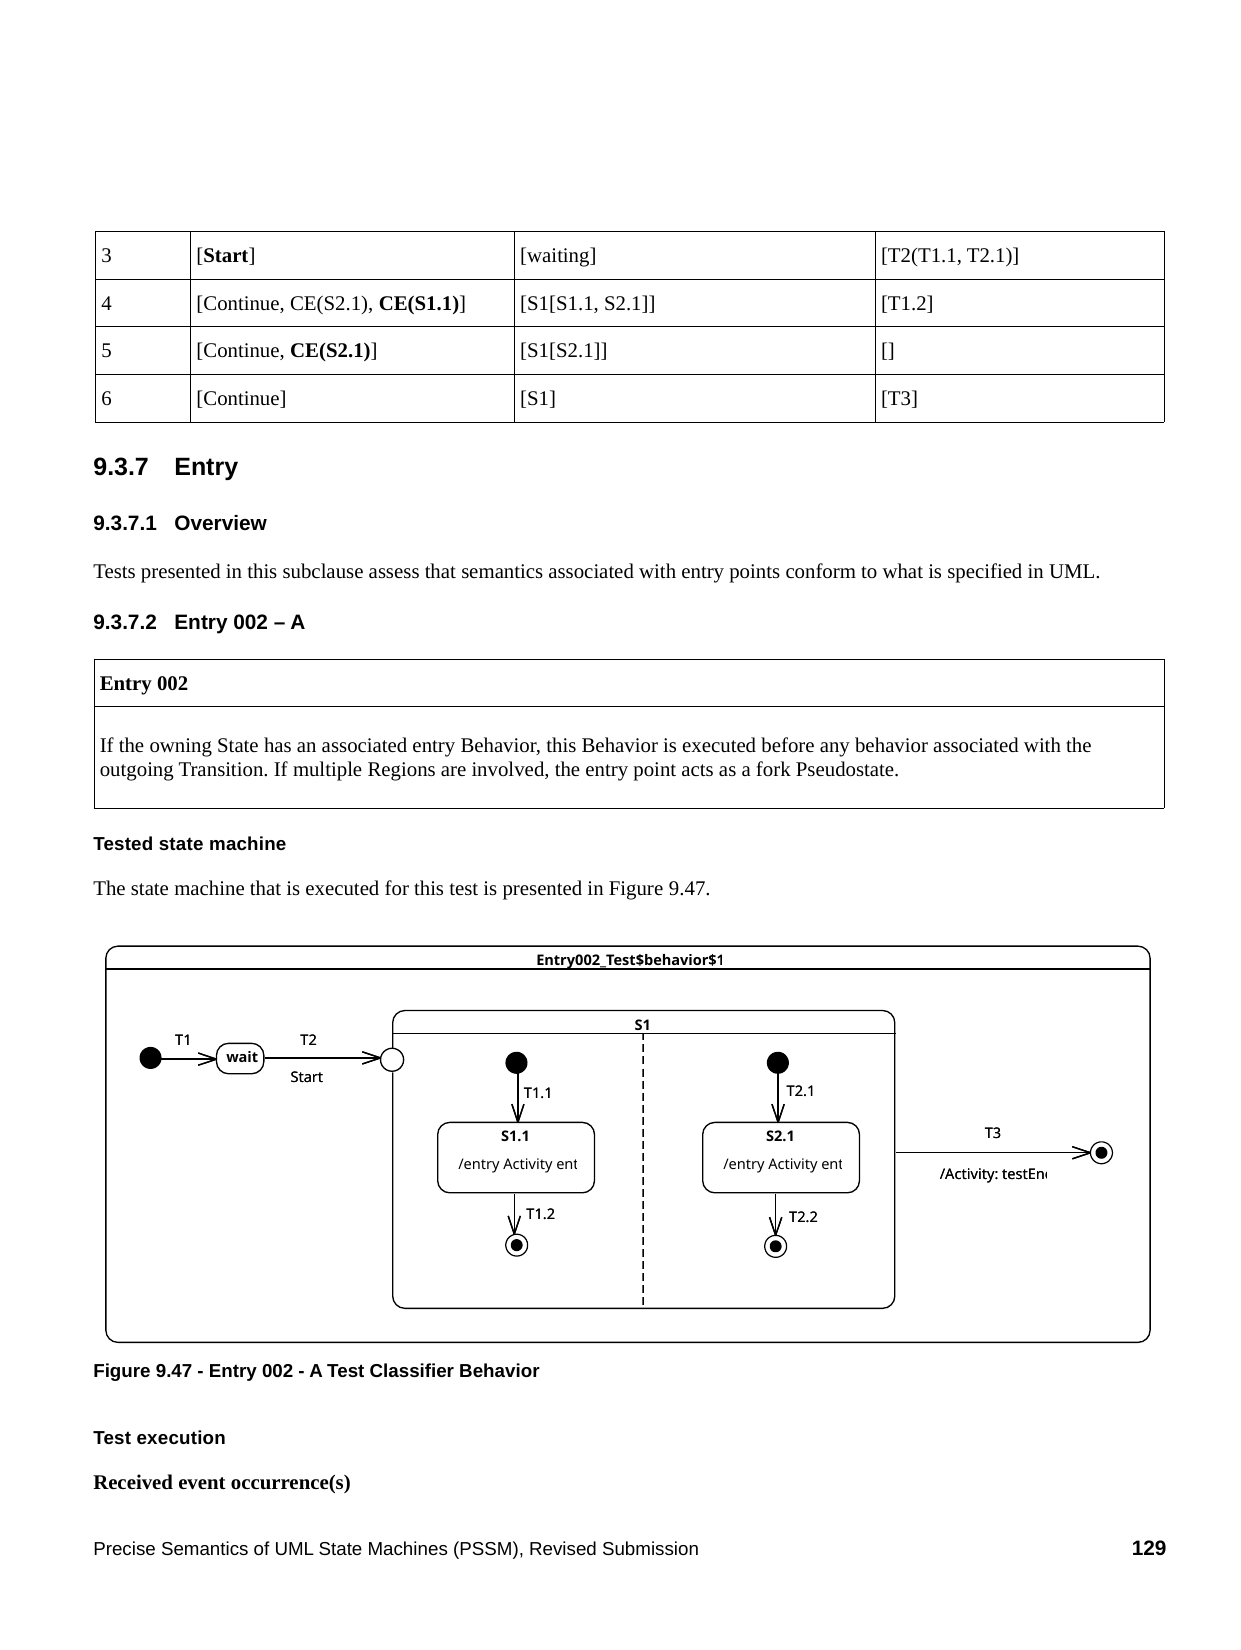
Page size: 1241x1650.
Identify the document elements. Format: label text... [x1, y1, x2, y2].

table_cell [Start] [191, 232, 514, 279]
table_cell [T3] [876, 375, 1164, 422]
text Tests presented in this subclause assess that semantics associated with entry points conform to what is specified in UML. [93, 559, 1164, 583]
text Received event occurrence(s) [93, 1469, 1164, 1494]
table_cell 6 [96, 375, 190, 422]
table_cell [Continue] [191, 375, 514, 422]
subtitle Tested state machine [93, 833, 1164, 855]
table_cell [S1[S1.1, S2.1]] [515, 280, 875, 326]
table_cell [S1[S2.1]] [515, 327, 875, 374]
table_cell [Continue, CE(S2.1), CE(S1.1)] [191, 280, 514, 326]
table_cell 3 [96, 232, 190, 279]
table_cell If the owning State has an associated entry Behavior, this Behavior is executed before any behavior associated with the outgoing Transition. If multiple Regions are involved, the entry point acts as a fork Pseudostate. [95, 707, 1164, 808]
table_cell [T2(T1.1, T2.1)] [876, 232, 1164, 279]
table_cell [] [876, 327, 1164, 374]
text The state machine that is executed for this test is presented in Figure 9.47. [93, 876, 1164, 900]
subtitle Entry [93, 451, 1164, 480]
table_cell [T1.2] [876, 280, 1164, 326]
subtitle Entry 002 – A [93, 608, 1164, 633]
text Figure 9.47 - Entry 002 - A Test Classifier Behavior [93, 933, 1164, 1381]
table_cell [Continue, CE(S2.1)] [191, 327, 514, 374]
table_cell 5 [96, 327, 190, 374]
subtitle Test execution [93, 1427, 1164, 1448]
table_cell [waiting] [515, 232, 875, 279]
table_header Entry 002 [95, 660, 1164, 706]
table_cell [S1] [515, 375, 875, 422]
subtitle Overview [93, 509, 1164, 534]
table_cell 4 [96, 280, 190, 326]
